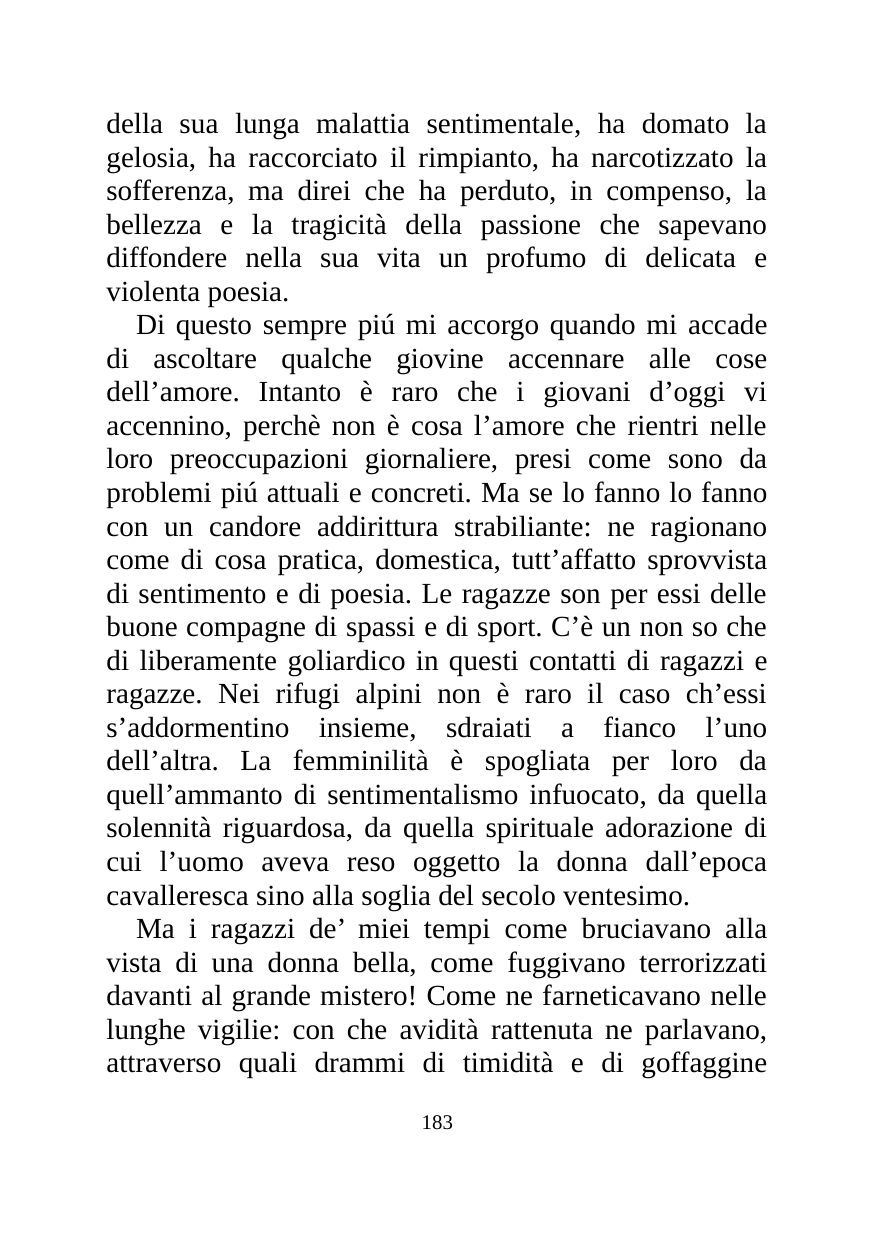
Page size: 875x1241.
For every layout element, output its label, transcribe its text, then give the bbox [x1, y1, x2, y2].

text Ma i ragazzi de’ miei tempi come bruciavano alla vista di una donna bella, come fuggivano terrorizzati davanti al grande mistero! Come ne farneticavano nelle lunghe vigilie: con che avidità rattenuta ne parlavano, attraverso quali drammi di timidità e di goffaggine [106, 911, 768, 1079]
text Di questo sempre piú mi accorgo quando mi accade di ascoltare qualche giovine accennare alle cose dell’amore. Intanto è raro che i giovani d’oggi vi accennino, perchè non è cosa l’amore che rientri nelle loro preoccupazioni giornaliere, presi come sono da problemi piú attuali e concreti. Ma se lo fanno lo fanno con un candore addirittura strabiliante: ne ragionano come di cosa pratica, domestica, tutt’affatto sprovvista di sentimento e di poesia. Le ragazze son per essi delle buone compagne di spassi e di sport. C’è un non so che di liberamente goliardico in questi contatti di ragazzi e ragazze. Nei rifugi alpini non è raro il caso ch’essi s’addormentino insieme, sdraiati a fianco l’uno dell’altra. La femminilità è spogliata per loro da quell’ammanto di sentimentalismo infuocato, da quella solennità riguardosa, da quella spirituale adorazione di cui l’uomo aveva reso oggetto la donna dall’epoca cavalleresca sino alla soglia del secolo ventesimo. [106, 307, 768, 911]
text della sua lunga malattia sentimentale, ha domato la gelosia, ha raccorciato il rimpianto, ha narcotizzato la sofferenza, ma direi che ha perduto, in compenso, la bellezza e la tragicità della passione che sapevano diffondere nella sua vita un profumo di delicata e violenta poesia. [106, 106, 768, 307]
